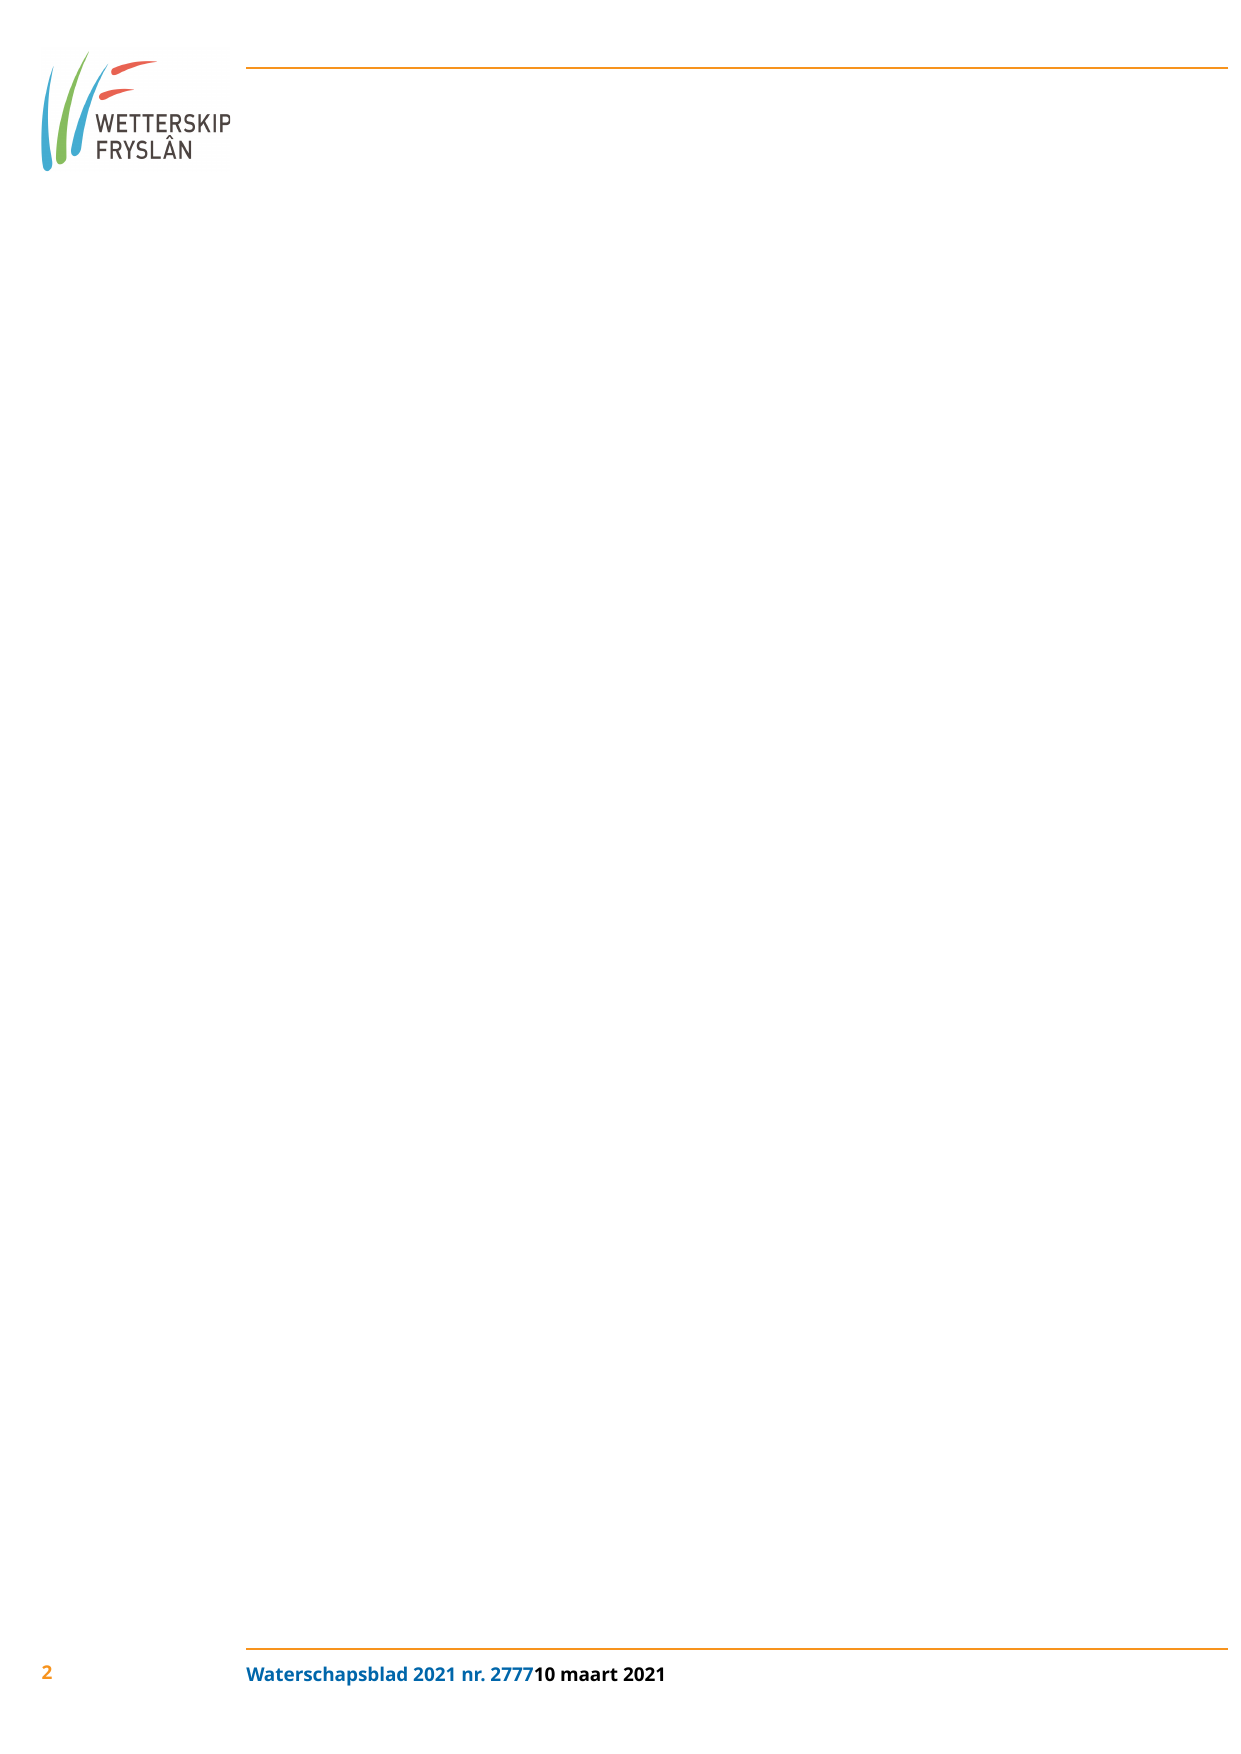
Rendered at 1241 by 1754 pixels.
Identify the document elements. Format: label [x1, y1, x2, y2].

picture [41, 47, 231, 172]
